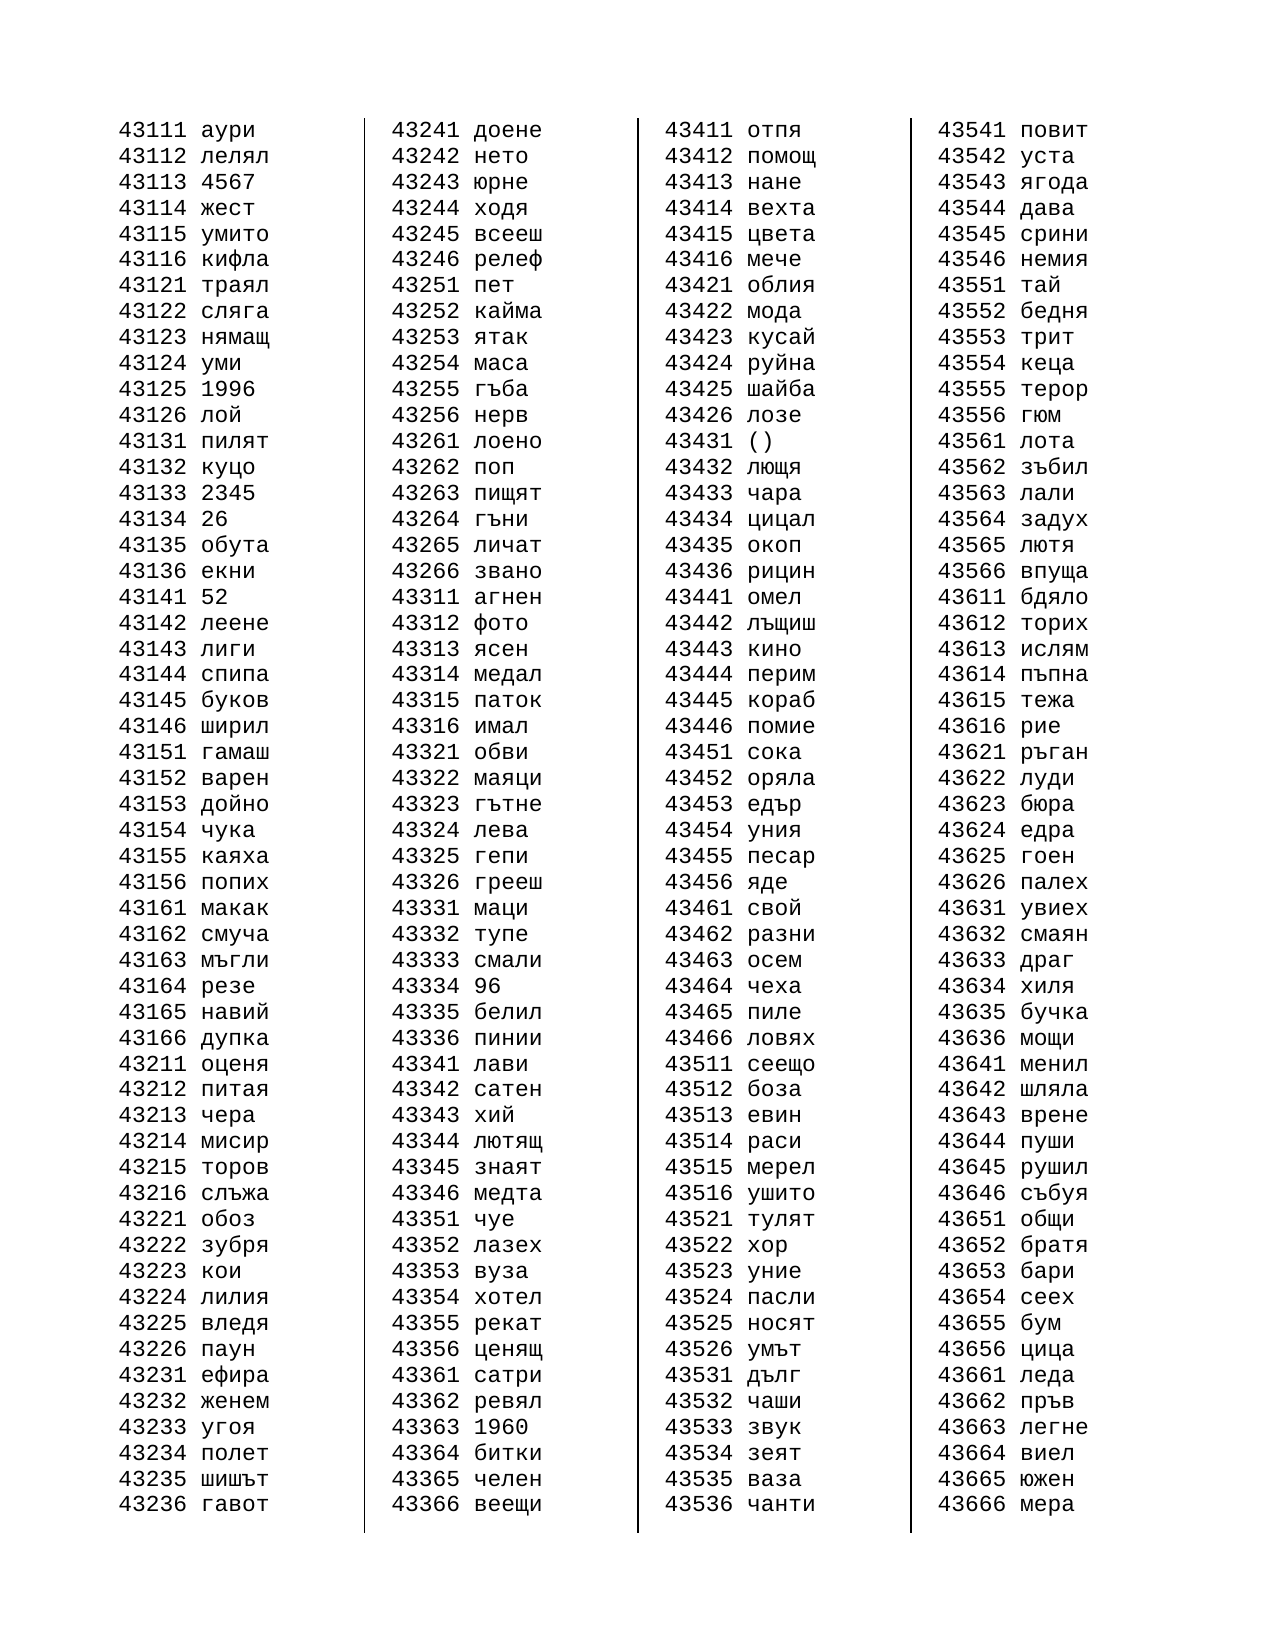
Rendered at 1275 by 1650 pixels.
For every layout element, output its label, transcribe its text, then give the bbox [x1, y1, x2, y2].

text 43626 палех [937, 870, 1157, 896]
text 43324 лева [391, 818, 610, 844]
text 43312 фото [391, 611, 610, 637]
text 43224 лилия [118, 1285, 337, 1311]
text 43434 цицал [664, 507, 883, 533]
text 43654 сеех [937, 1285, 1157, 1311]
text 43441 омел [664, 585, 883, 611]
text 43226 паун [118, 1337, 337, 1363]
text 43261 лоено [391, 429, 610, 455]
text 43526 умът [664, 1337, 883, 1363]
text 43455 песар [664, 844, 883, 870]
text 43611 бдяло [937, 585, 1157, 611]
text 43615 тежа [937, 689, 1157, 715]
text 43412 помощ [664, 144, 883, 170]
text 43252 кайма [391, 300, 610, 326]
text 43646 събуя [937, 1182, 1157, 1207]
text 43644 пуши [937, 1130, 1157, 1156]
text 43525 носят [664, 1311, 883, 1337]
text 43352 лазех [391, 1233, 610, 1259]
text 43643 врене [937, 1104, 1157, 1130]
text 43641 менил [937, 1052, 1157, 1078]
text 43531 дълг [664, 1363, 883, 1389]
text 43554 кеца [937, 352, 1157, 377]
text 43112 лелял [118, 144, 337, 170]
text 43453 едър [664, 792, 883, 818]
text 43561 лота [937, 429, 1157, 455]
text 43366 веещи [391, 1493, 610, 1519]
text 43133 2345 [118, 481, 337, 507]
text 43462 разни [664, 922, 883, 948]
text 43422 мода [664, 300, 883, 326]
text 43323 гътне [391, 792, 610, 818]
text 43435 окоп [664, 533, 883, 559]
text 43663 легне [937, 1415, 1157, 1441]
text 43425 шайба [664, 377, 883, 403]
text 43155 каяха [118, 844, 337, 870]
text 43415 цвета [664, 222, 883, 248]
text 43616 рие [937, 715, 1157, 741]
text 43411 отпя [664, 118, 883, 144]
text 43135 обута [118, 533, 337, 559]
text 43514 раси [664, 1130, 883, 1156]
text 43353 вуза [391, 1259, 610, 1285]
text 43533 звук [664, 1415, 883, 1441]
text 43162 смуча [118, 922, 337, 948]
text 43131 пилят [118, 429, 337, 455]
text 43164 резе [118, 974, 337, 1000]
text 43431 () [664, 429, 883, 455]
text 43546 немия [937, 248, 1157, 274]
text 43132 куцо [118, 455, 337, 481]
text 43563 лали [937, 481, 1157, 507]
text 43651 общи [937, 1207, 1157, 1233]
text 43351 чуе [391, 1207, 610, 1233]
text 43564 задух [937, 507, 1157, 533]
text 43333 смали [391, 948, 610, 974]
text 43442 лъщиш [664, 611, 883, 637]
text 43253 ятак [391, 326, 610, 352]
text 43515 мерел [664, 1156, 883, 1182]
text 43623 бюра [937, 792, 1157, 818]
text 43152 варен [118, 767, 337, 792]
text 43454 уния [664, 818, 883, 844]
text 43343 хий [391, 1104, 610, 1130]
text 43213 чера [118, 1104, 337, 1130]
text 43113 4567 [118, 170, 337, 196]
text 43413 нане [664, 170, 883, 196]
text 43666 мера [937, 1493, 1157, 1519]
text 43661 леда [937, 1363, 1157, 1389]
text 43423 кусай [664, 326, 883, 352]
text 43326 грееш [391, 870, 610, 896]
text 43464 чеха [664, 974, 883, 1000]
text 43642 шляла [937, 1078, 1157, 1104]
text 43251 пет [391, 274, 610, 300]
text 43512 боза [664, 1078, 883, 1104]
text 43322 маяци [391, 767, 610, 792]
text 43614 пъпна [937, 663, 1157, 689]
text 43342 сатен [391, 1078, 610, 1104]
text 43536 чанти [664, 1493, 883, 1519]
text 43552 бедня [937, 300, 1157, 326]
text 43634 хиля [937, 974, 1157, 1000]
text 43461 свой [664, 896, 883, 922]
text 43346 медта [391, 1182, 610, 1207]
text 43344 лютящ [391, 1130, 610, 1156]
text 43652 братя [937, 1233, 1157, 1259]
text 43263 пищят [391, 481, 610, 507]
text 43645 рушил [937, 1156, 1157, 1182]
text 43544 дава [937, 196, 1157, 222]
text 43662 пръв [937, 1389, 1157, 1415]
text 43664 виел [937, 1441, 1157, 1467]
text 43522 хор [664, 1233, 883, 1259]
text 43341 лави [391, 1052, 610, 1078]
text 43154 чука [118, 818, 337, 844]
text 43325 гепи [391, 844, 610, 870]
text 43163 мъгли [118, 948, 337, 974]
text 43264 гъни [391, 507, 610, 533]
text 43426 лозе [664, 403, 883, 429]
text 43553 трит [937, 326, 1157, 352]
text 43631 увиех [937, 896, 1157, 922]
text 43136 екни [118, 559, 337, 585]
text 43233 угоя [118, 1415, 337, 1441]
text 43365 челен [391, 1467, 610, 1493]
text 43625 гоен [937, 844, 1157, 870]
text 43234 полет [118, 1441, 337, 1467]
text 43452 оряла [664, 767, 883, 792]
text 43513 евин [664, 1104, 883, 1130]
text 43266 звано [391, 559, 610, 585]
text 43235 шишът [118, 1467, 337, 1493]
text 43262 поп [391, 455, 610, 481]
text 43332 тупе [391, 922, 610, 948]
text 43222 зубря [118, 1233, 337, 1259]
text 43523 уние [664, 1259, 883, 1285]
text 43321 обви [391, 741, 610, 767]
text 43121 траял [118, 274, 337, 300]
text 43211 оценя [118, 1052, 337, 1078]
text 43265 личат [391, 533, 610, 559]
text 43142 леене [118, 611, 337, 637]
text 43314 медал [391, 663, 610, 689]
text 43361 сатри [391, 1363, 610, 1389]
text 43556 гюм [937, 403, 1157, 429]
text 43356 ценящ [391, 1337, 610, 1363]
text 43316 имал [391, 715, 610, 741]
text 43151 гамаш [118, 741, 337, 767]
text 43653 бари [937, 1259, 1157, 1285]
text 43612 торих [937, 611, 1157, 637]
text 43465 пиле [664, 1000, 883, 1026]
text 43535 ваза [664, 1467, 883, 1493]
text 43364 битки [391, 1441, 610, 1467]
text 43444 перим [664, 663, 883, 689]
text 43555 терор [937, 377, 1157, 403]
text 43635 бучка [937, 1000, 1157, 1026]
text 43223 кои [118, 1259, 337, 1285]
text 43534 зеят [664, 1441, 883, 1467]
text 43114 жест [118, 196, 337, 222]
text 43345 знаят [391, 1156, 610, 1182]
text 43146 ширил [118, 715, 337, 741]
text 43161 макак [118, 896, 337, 922]
text 43363 1960 [391, 1415, 610, 1441]
text 43424 руйна [664, 352, 883, 377]
text 43144 спипа [118, 663, 337, 689]
text 43225 вледя [118, 1311, 337, 1337]
text 43115 умито [118, 222, 337, 248]
text 43311 агнен [391, 585, 610, 611]
text 43126 лой [118, 403, 337, 429]
text 43111 аури [118, 118, 337, 144]
text 43313 ясен [391, 637, 610, 663]
text 43414 вехта [664, 196, 883, 222]
text 43242 нето [391, 144, 610, 170]
text 43122 сляга [118, 300, 337, 326]
text 43215 торов [118, 1156, 337, 1182]
text 43524 пасли [664, 1285, 883, 1311]
text 43562 зъбил [937, 455, 1157, 481]
text 43622 луди [937, 767, 1157, 792]
text 43212 питая [118, 1078, 337, 1104]
text 43124 уми [118, 352, 337, 377]
text 43521 тулят [664, 1207, 883, 1233]
text 43141 52 [118, 585, 337, 611]
text 43241 доене [391, 118, 610, 144]
text 43243 юрне [391, 170, 610, 196]
text 43433 чара [664, 481, 883, 507]
text 43354 хотел [391, 1285, 610, 1311]
text 43565 лютя [937, 533, 1157, 559]
text 43256 нерв [391, 403, 610, 429]
text 43432 лющя [664, 455, 883, 481]
text 43632 смаян [937, 922, 1157, 948]
text 43254 маса [391, 352, 610, 377]
text 43143 лиги [118, 637, 337, 663]
text 43246 релеф [391, 248, 610, 274]
text 43315 паток [391, 689, 610, 715]
text 43231 ефира [118, 1363, 337, 1389]
text 43543 ягода [937, 170, 1157, 196]
text 43446 помие [664, 715, 883, 741]
text 43355 рекат [391, 1311, 610, 1337]
text 43636 мощи [937, 1026, 1157, 1052]
text 43165 навий [118, 1000, 337, 1026]
text 43665 южен [937, 1467, 1157, 1493]
text 43336 пинии [391, 1026, 610, 1052]
text 43416 мече [664, 248, 883, 274]
text 43451 сока [664, 741, 883, 767]
text 43655 бум [937, 1311, 1157, 1337]
text 43624 едра [937, 818, 1157, 844]
text 43551 тай [937, 274, 1157, 300]
text 43463 осем [664, 948, 883, 974]
text 43633 драг [937, 948, 1157, 974]
text 43232 женем [118, 1389, 337, 1415]
text 43125 1996 [118, 377, 337, 403]
text 43545 срини [937, 222, 1157, 248]
text 43542 уста [937, 144, 1157, 170]
text 43334 96 [391, 974, 610, 1000]
text 43123 нямащ [118, 326, 337, 352]
text 43445 кораб [664, 689, 883, 715]
text 43145 буков [118, 689, 337, 715]
text 43236 гавот [118, 1493, 337, 1519]
text 43214 мисир [118, 1130, 337, 1156]
text 43456 яде [664, 870, 883, 896]
text 43511 сеещо [664, 1052, 883, 1078]
text 43436 рицин [664, 559, 883, 585]
text 43116 кифла [118, 248, 337, 274]
text 43421 облия [664, 274, 883, 300]
text 43134 26 [118, 507, 337, 533]
text 43516 ушито [664, 1182, 883, 1207]
text 43532 чаши [664, 1389, 883, 1415]
text 43255 гъба [391, 377, 610, 403]
text 43443 кино [664, 637, 883, 663]
text 43216 слъжа [118, 1182, 337, 1207]
text 43331 маци [391, 896, 610, 922]
text 43566 впуща [937, 559, 1157, 585]
text 43613 ислям [937, 637, 1157, 663]
text 43244 ходя [391, 196, 610, 222]
text 43466 ловях [664, 1026, 883, 1052]
text 43541 повит [937, 118, 1157, 144]
text 43656 цица [937, 1337, 1157, 1363]
text 43335 белил [391, 1000, 610, 1026]
text 43153 дойно [118, 792, 337, 818]
text 43621 ръган [937, 741, 1157, 767]
text 43156 попих [118, 870, 337, 896]
text 43221 обоз [118, 1207, 337, 1233]
text 43362 ревял [391, 1389, 610, 1415]
text 43245 всееш [391, 222, 610, 248]
text 43166 дупка [118, 1026, 337, 1052]
